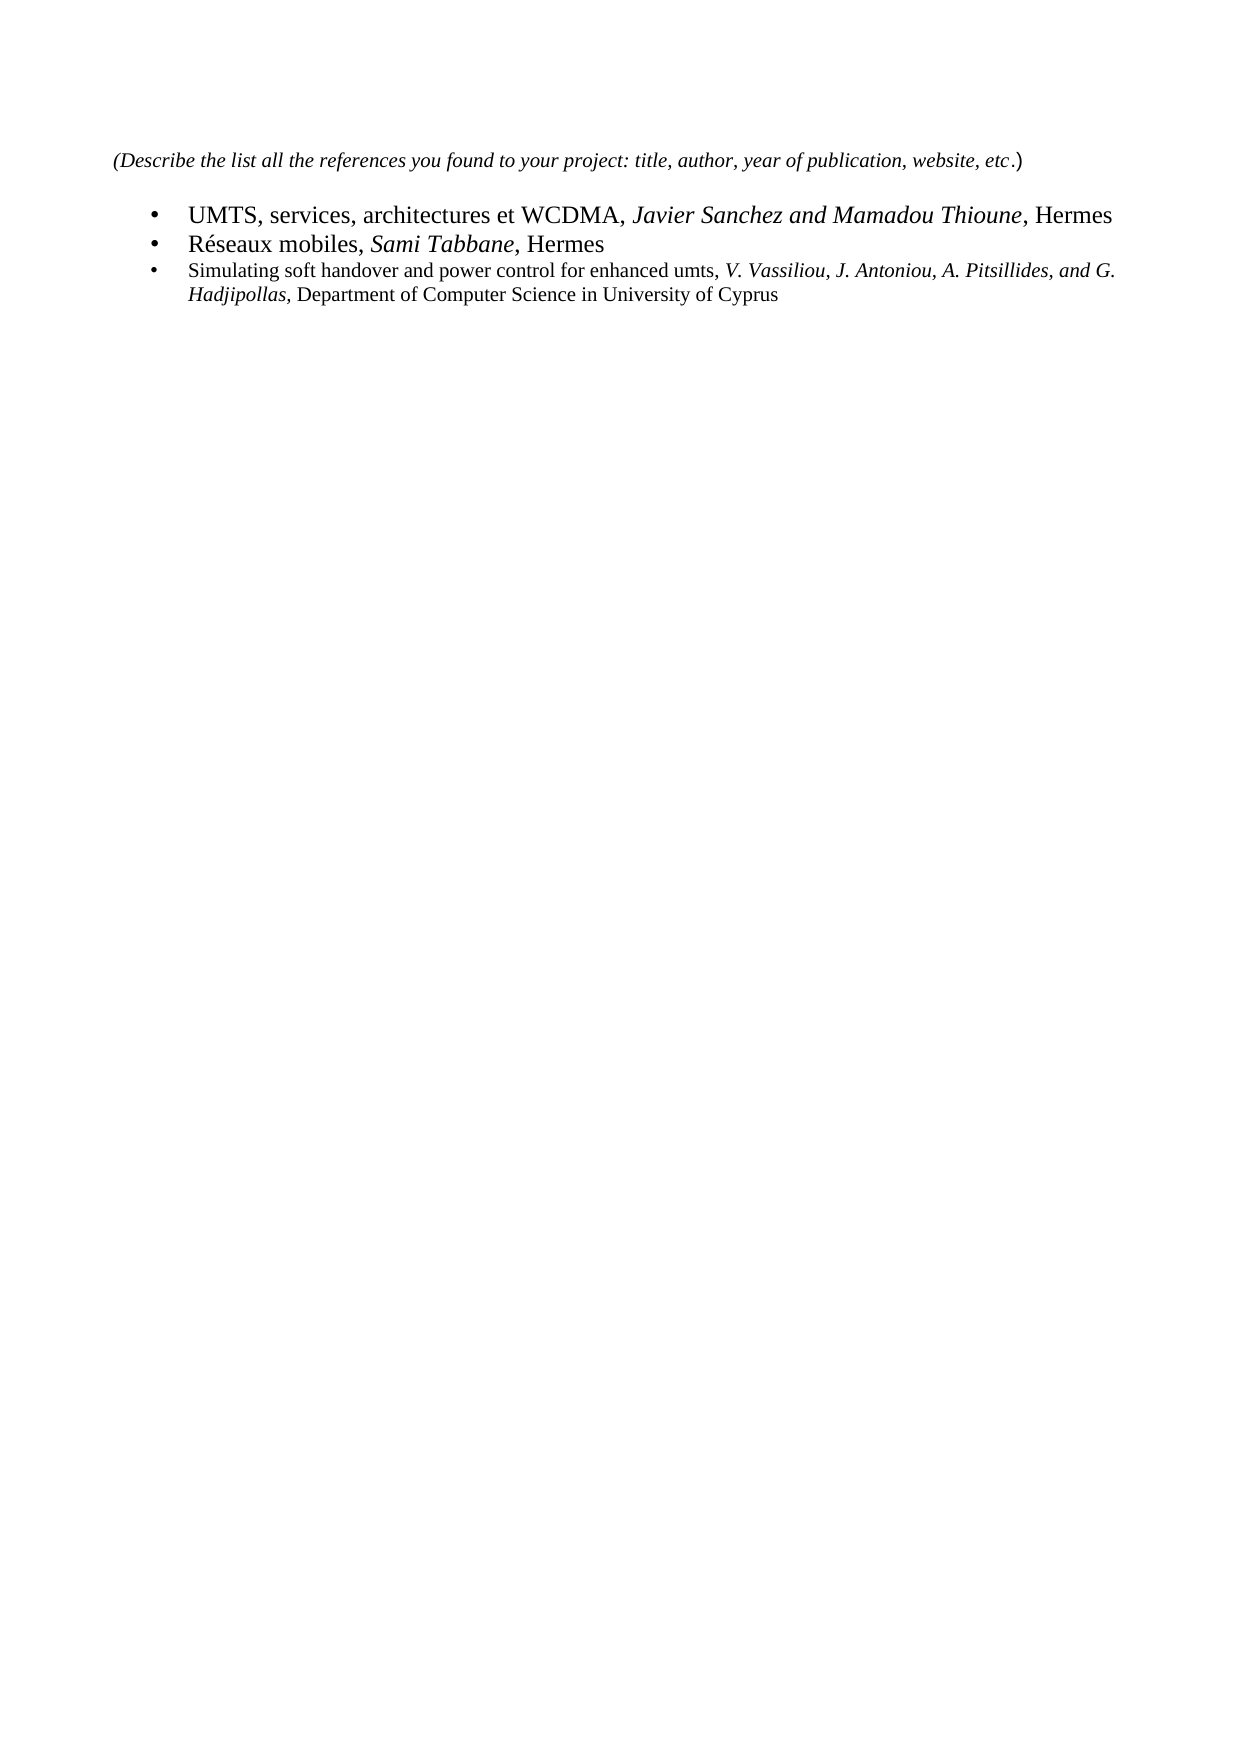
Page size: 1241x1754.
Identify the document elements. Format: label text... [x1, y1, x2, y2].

text (Describe the list all the references you found to your project: title, author, year of publication, website, etc.) [113, 148, 1139, 172]
list Simulating soft handover and power control for enhanced umts, V. Vassiliou, J. Antoniou, A. Pitsillides, and G. Hadjipollas, Department of Computer Science in University of Cyprus [150, 258, 1139, 306]
list Réseaux mobiles, Sami Tabbane, Hermes [150, 229, 1139, 258]
list UMTS, services, architectures et WCDMA, Javier Sanchez and Mamadou Thioune, Hermes [150, 201, 1139, 229]
